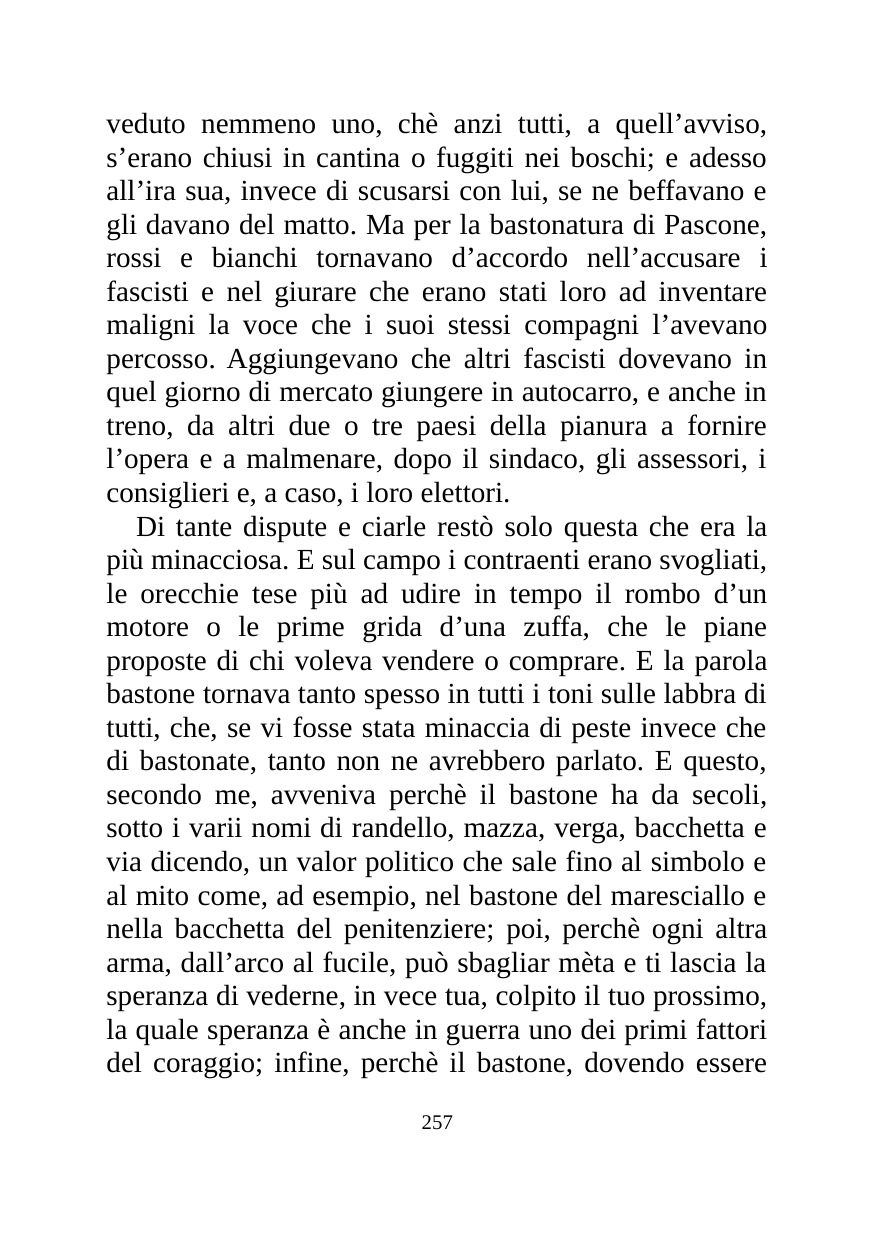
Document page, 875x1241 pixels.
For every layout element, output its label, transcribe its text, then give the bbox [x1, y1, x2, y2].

text Di tante dispute e ciarle restò solo questa che era la più minacciosa. E sul campo i contraenti erano svogliati, le orecchie tese più ad udire in tempo il rombo d’un motore o le prime grida d’una zuffa, che le piane proposte di chi voleva vendere o comprare. E la parola bastone tornava tanto spesso in tutti i toni sulle labbra di tutti, che, se vi fosse stata minaccia di peste invece che di bastonate, tanto non ne avrebbero parlato. E questo, secondo me, avveniva perchè il bastone ha da secoli, sotto i varii nomi di randello, mazza, verga, bacchetta e via dicendo, un valor politico che sale fino al simbolo e al mito come, ad esempio, nel bastone del maresciallo e nella bacchetta del penitenziere; poi, perchè ogni altra arma, dall’arco al fucile, può sbagliar mèta e ti lascia la speranza di vederne, in vece tua, colpito il tuo prossimo, la quale speranza è anche in guerra uno dei primi fattori del coraggio; infine, perchè il bastone, dovendo essere [106, 509, 768, 1079]
text veduto nemmeno uno, chè anzi tutti, a quell’avviso, s’erano chiusi in cantina o fuggiti nei boschi; e adesso all’ira sua, invece di scusarsi con lui, se ne beffavano e gli davano del matto. Ma per la bastonatura di Pascone, rossi e bianchi tornavano d’accordo nell’accusare i fascisti e nel giurare che erano stati loro ad inventare maligni la voce che i suoi stessi compagni l’avevano percosso. Aggiungevano che altri fascisti dovevano in quel giorno di mercato giungere in autocarro, e anche in treno, da altri due o tre paesi della pianura a fornire l’opera e a malmenare, dopo il sindaco, gli assessori, i consiglieri e, a caso, i loro elettori. [106, 106, 768, 509]
